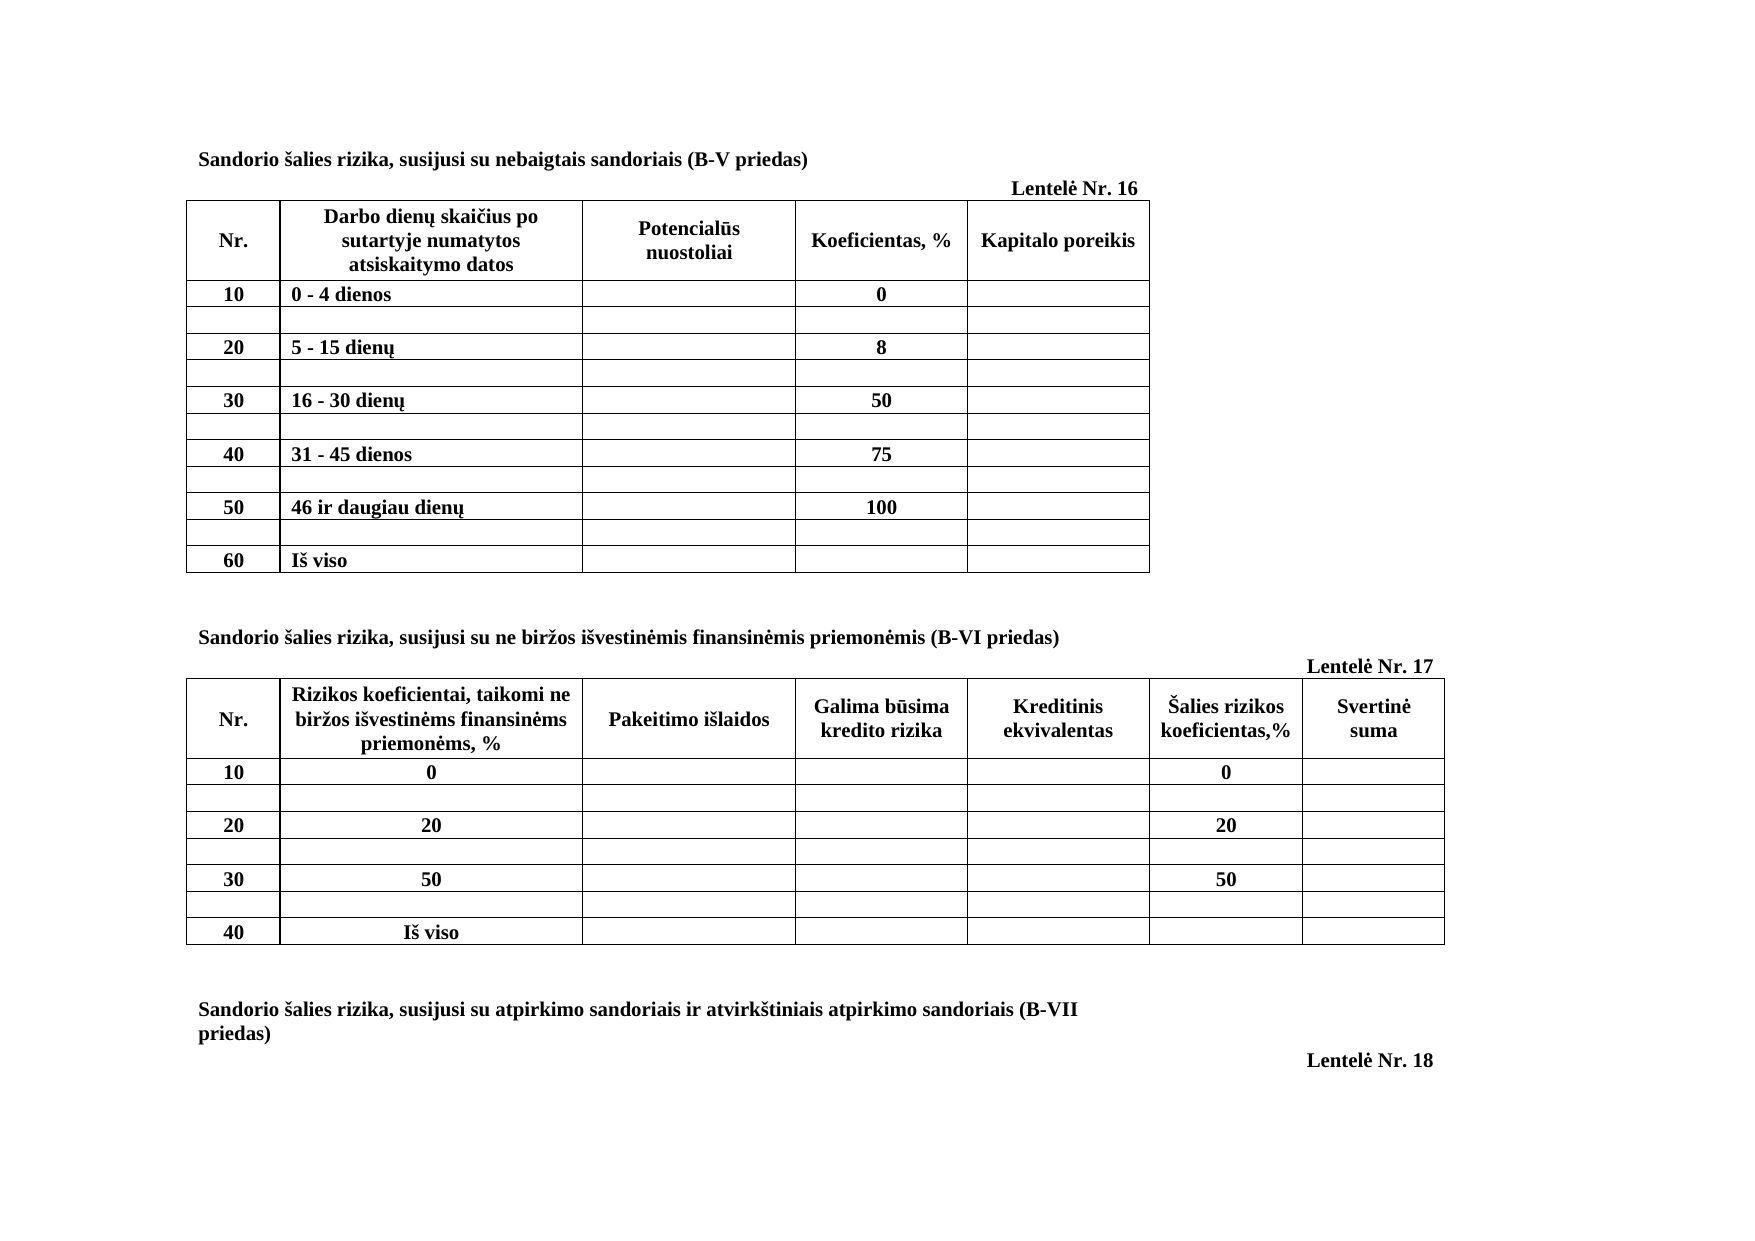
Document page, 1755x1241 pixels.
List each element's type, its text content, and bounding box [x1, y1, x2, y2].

table_cell [583, 307, 795, 333]
table_cell [281, 839, 582, 864]
table_cell [1150, 839, 1302, 864]
table_cell [1303, 174, 1444, 200]
table_cell 75 [796, 440, 967, 466]
table_cell [280, 652, 582, 678]
table_cell [796, 865, 967, 891]
table_cell [796, 599, 967, 625]
table_cell 10 [187, 759, 279, 784]
table_cell [280, 1045, 582, 1072]
table_cell 31 - 45 dienos [281, 440, 582, 466]
table_cell [582, 1045, 796, 1072]
table_cell [1150, 306, 1303, 333]
table_cell 100 [796, 493, 967, 519]
table_cell [967, 970, 1149, 997]
table_cell [796, 467, 967, 492]
table_cell [1150, 333, 1303, 359]
table_cell [583, 839, 795, 864]
table_cell [1149, 572, 1303, 598]
table_cell [583, 546, 795, 572]
table_header [967, 147, 1149, 173]
table_cell [796, 945, 967, 970]
table_cell [1149, 174, 1303, 200]
table_cell 5 - 15 dienų [281, 334, 582, 359]
table_cell Iš viso [281, 918, 582, 944]
table_cell [968, 467, 1149, 492]
table_cell [281, 785, 582, 811]
table_cell 20 [281, 812, 582, 837]
table_cell [1303, 997, 1444, 1045]
table_cell 50 [1150, 865, 1302, 891]
table_cell 50 [796, 387, 967, 412]
table_cell [1303, 413, 1444, 439]
table_cell [583, 440, 795, 466]
table_cell [280, 174, 582, 200]
table_cell [1150, 492, 1303, 519]
table_cell 0 - 4 dienos [281, 281, 582, 306]
table_cell [796, 892, 967, 917]
table_cell [796, 174, 967, 200]
table_cell [281, 414, 582, 439]
table_cell [968, 493, 1149, 519]
table_cell [796, 520, 967, 545]
table_cell [187, 307, 279, 333]
table_cell [1149, 625, 1303, 652]
table_cell 30 [187, 387, 279, 412]
table_cell [187, 599, 280, 625]
table_cell [1303, 599, 1444, 625]
table_cell 46 ir daugiau dienų [281, 493, 582, 519]
table_cell [583, 414, 795, 439]
table_cell 60 [187, 546, 279, 572]
table_cell [968, 759, 1149, 784]
table_cell [281, 520, 582, 545]
table_cell [1150, 413, 1303, 439]
table_cell [967, 599, 1149, 625]
table_cell [967, 945, 1149, 970]
table_cell [1303, 466, 1444, 492]
table_cell [583, 467, 795, 492]
table_cell [967, 1045, 1149, 1072]
table_cell Pakeitimo išlaidos [583, 679, 795, 758]
table_cell [187, 573, 280, 598]
table_cell [968, 839, 1149, 864]
table_cell [1303, 865, 1444, 891]
table_cell [582, 573, 796, 598]
table_cell Iš viso [281, 546, 582, 572]
table_cell [796, 546, 967, 572]
table_cell [968, 520, 1149, 545]
table_cell [280, 599, 582, 625]
table_cell [1303, 545, 1444, 572]
table_cell [1303, 759, 1444, 784]
table_cell [281, 307, 582, 333]
table_cell [582, 174, 796, 200]
table_cell [1150, 280, 1303, 306]
table_cell 20 [187, 812, 279, 837]
table_cell [1303, 785, 1444, 811]
table_cell [1303, 918, 1444, 944]
table_cell [1150, 519, 1303, 545]
table_cell 0 [796, 281, 967, 306]
table_cell [1150, 918, 1302, 944]
table_cell [1150, 545, 1303, 572]
table_cell [968, 785, 1149, 811]
table_cell [583, 865, 795, 891]
table_cell [582, 599, 796, 625]
table_cell [1303, 306, 1444, 333]
table_cell [280, 945, 582, 970]
table_header [1149, 147, 1303, 173]
table_cell [1149, 997, 1303, 1045]
table_cell [1150, 359, 1303, 386]
table_cell [968, 360, 1149, 386]
table_cell [583, 892, 795, 917]
table_cell [583, 493, 795, 519]
table_cell [583, 759, 795, 784]
table_cell [968, 387, 1149, 412]
table_cell [187, 839, 279, 864]
table_cell Lentelė Nr. 16 [967, 174, 1149, 200]
table_cell Rizikos koeficientai, taikomi ne biržos išvestinėms finansinėms priemonėms, % [281, 679, 582, 758]
table_cell [796, 839, 967, 864]
table_cell [1303, 280, 1444, 306]
table_cell Galima būsima kredito rizika [796, 679, 967, 758]
table_cell Darbo dienų skaičius po sutartyje numatytos atsiskaitymo datos [281, 201, 582, 280]
table_cell [280, 573, 582, 598]
table_cell [1303, 200, 1444, 280]
table_cell [1149, 945, 1303, 970]
table_cell [1303, 625, 1444, 652]
table_cell [1149, 970, 1303, 997]
table_cell [968, 440, 1149, 466]
table_cell Sandorio šalies rizika, susijusi su ne biržos išvestinėmis finansinėmis priemonėmis (B-VI priedas) [187, 625, 1149, 652]
table_cell [1150, 439, 1303, 466]
table_cell [583, 785, 795, 811]
table_cell 20 [187, 334, 279, 359]
table_cell [967, 652, 1149, 678]
table_cell [968, 918, 1149, 944]
table_cell [583, 812, 795, 837]
table_cell [1303, 812, 1444, 837]
table_cell [1303, 333, 1444, 359]
table_cell 8 [796, 334, 967, 359]
table_cell [1303, 892, 1444, 917]
table_cell [583, 520, 795, 545]
table_cell [968, 334, 1149, 359]
table_cell [281, 892, 582, 917]
table_cell [968, 546, 1149, 572]
table_cell [187, 467, 279, 492]
table_cell [1303, 572, 1444, 598]
table_cell [187, 360, 279, 386]
table_cell [1303, 519, 1444, 545]
table_cell [968, 892, 1149, 917]
table_cell [582, 652, 796, 678]
table_cell 30 [187, 865, 279, 891]
table_cell [582, 945, 796, 970]
table_cell 50 [187, 493, 279, 519]
table_cell [796, 812, 967, 837]
table_cell Potencialūs nuostoliai [583, 201, 795, 280]
table_cell [281, 360, 582, 386]
table_cell [187, 520, 279, 545]
table_cell [187, 414, 279, 439]
table_cell Kapitalo poreikis [968, 201, 1149, 280]
table_cell Lentelė Nr. 17 [1149, 652, 1444, 678]
table_cell [1303, 439, 1444, 466]
table_cell [968, 865, 1149, 891]
table_cell [1303, 386, 1444, 412]
table_cell [796, 360, 967, 386]
table_cell [1150, 386, 1303, 412]
table_cell [583, 387, 795, 412]
table_cell 40 [187, 918, 279, 944]
table_cell [1303, 492, 1444, 519]
table_cell [583, 918, 795, 944]
table_cell 50 [281, 865, 582, 891]
table_cell [1303, 839, 1444, 864]
table_cell Sandorio šalies rizika, susijusi su atpirkimo sandoriais ir atvirkštiniais atpirkimo sandoriais (B-VII priedas) [187, 997, 1149, 1045]
table_cell [1150, 200, 1303, 280]
table_cell [796, 918, 967, 944]
table_cell [187, 652, 280, 678]
table_cell [583, 334, 795, 359]
table_cell [187, 892, 279, 917]
table_cell [796, 1045, 967, 1072]
table_cell Lentelė Nr. 18 [1149, 1045, 1444, 1072]
table_cell [187, 970, 280, 997]
table_cell [796, 652, 967, 678]
table_cell [583, 281, 795, 306]
table_cell [796, 785, 967, 811]
table_cell [796, 307, 967, 333]
table_cell [968, 812, 1149, 837]
table_cell Nr. [187, 201, 279, 280]
table_cell [968, 281, 1149, 306]
table_cell 0 [281, 759, 582, 784]
table_cell [1150, 892, 1302, 917]
table_cell [796, 414, 967, 439]
table_cell Šalies rizikos koeficientas,% [1150, 679, 1302, 758]
table_cell [1303, 359, 1444, 386]
table_cell [968, 307, 1149, 333]
table_cell 40 [187, 440, 279, 466]
table_cell Nr. [187, 679, 279, 758]
table_cell [1303, 945, 1444, 970]
table_cell [968, 414, 1149, 439]
table_cell [1149, 599, 1303, 625]
table_cell [281, 467, 582, 492]
table_cell [280, 970, 582, 997]
table_cell 20 [1150, 812, 1302, 837]
table_cell [1150, 466, 1303, 492]
table_cell [967, 573, 1149, 598]
table_cell Kreditinis ekvivalentas [968, 679, 1149, 758]
table_cell 16 - 30 dienų [281, 387, 582, 412]
table_cell [1303, 970, 1444, 997]
table_header [1303, 147, 1444, 173]
table_header Sandorio šalies rizika, susijusi su nebaigtais sandoriais (B-V priedas) [187, 147, 967, 173]
table_cell Svertinė suma [1303, 679, 1444, 758]
table_cell [796, 759, 967, 784]
table_cell [582, 970, 796, 997]
table_cell [187, 1045, 280, 1072]
table_cell [1150, 785, 1302, 811]
table_cell Koeficientas, % [796, 201, 967, 280]
table_cell [796, 573, 967, 598]
table_cell [187, 174, 280, 200]
table_cell 10 [187, 281, 279, 306]
table_cell [796, 970, 967, 997]
table_cell [583, 360, 795, 386]
table_cell 0 [1150, 759, 1302, 784]
table_cell [187, 945, 280, 970]
table_cell [187, 785, 279, 811]
